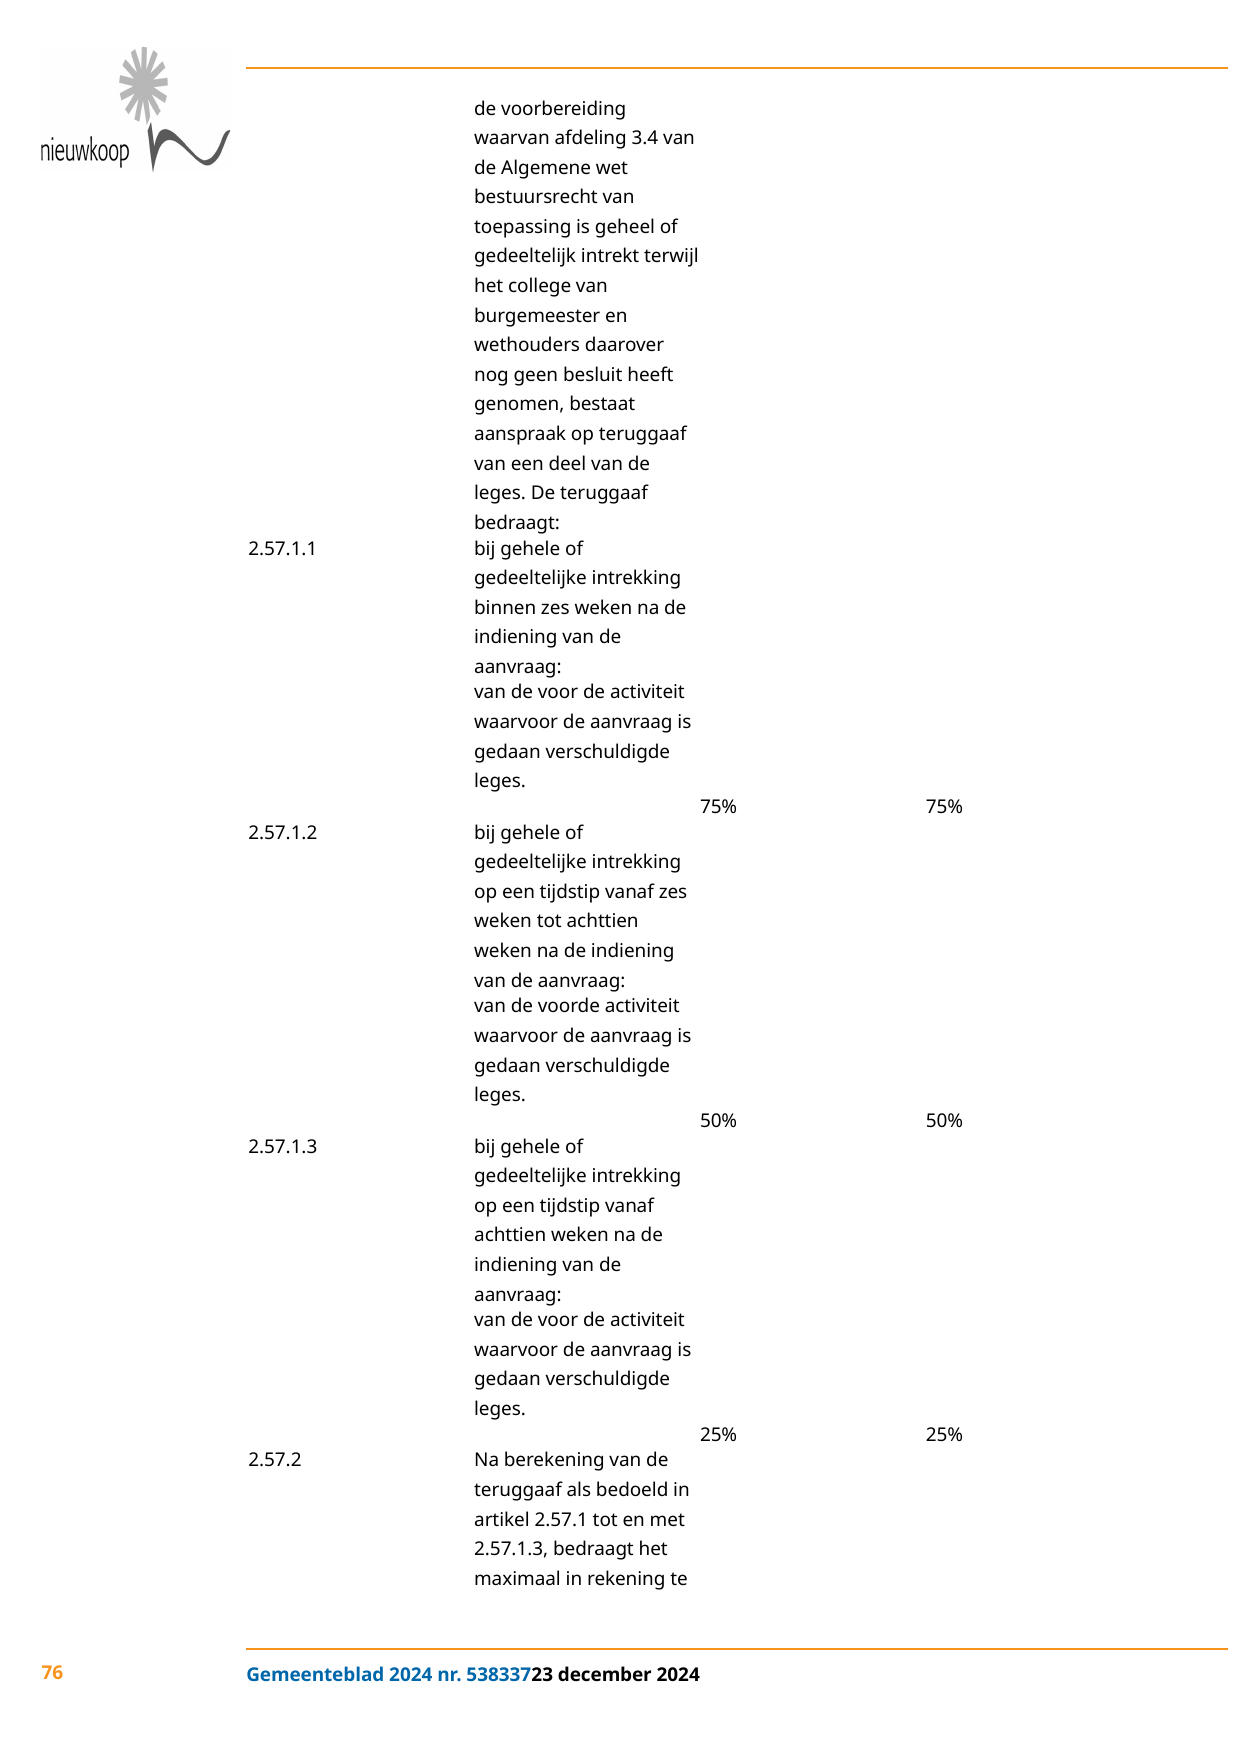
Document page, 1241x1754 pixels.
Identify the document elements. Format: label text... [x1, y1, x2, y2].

table_cell [700, 819, 926, 993]
table_cell Na berekening van de teruggaaf als bedoeld in artikel 2.57.1 tot en met 2.57.1.3, bedraagt het maximaal in rekening te [474, 1447, 700, 1591]
table_cell van de voorde activiteit waarvoor de aanvraag is gedaan verschuldigde leges. [474, 993, 700, 1107]
table_cell [926, 819, 1152, 993]
table_cell [926, 993, 1152, 1107]
table_cell [474, 1421, 700, 1447]
table_cell 50% [926, 1107, 1152, 1133]
table_cell 50% [700, 1107, 926, 1133]
table_cell [700, 1133, 926, 1306]
table_cell [700, 1447, 926, 1591]
table_cell [248, 679, 474, 793]
table_cell bij gehele of gedeeltelijke intrekking op een tijdstip vanaf zes weken tot achttien weken na de indiening van de aanvraag: [474, 819, 700, 993]
table_cell 2.57.1.3 [248, 1133, 474, 1306]
table_cell [248, 793, 474, 819]
table_cell bij gehele of gedeeltelijke intrekking binnen zes weken na de indiening van de aanvraag: [474, 535, 700, 679]
table_cell [248, 1306, 474, 1421]
table_cell [248, 1421, 474, 1447]
table_cell [700, 95, 926, 535]
table_cell de voorbereiding waarvan afdeling 3.4 van de Algemene wet bestuursrecht van toepassing is geheel of gedeeltelijk intrekt terwijl het college van burgemeester en wethouders daarover nog geen besluit heeft genomen, bestaat aanspraak op teruggaaf van een deel van de leges. De teruggaaf bedraagt: [474, 95, 700, 535]
table_cell bij gehele of gedeeltelijke intrekking op een tijdstip vanaf achttien weken na de indiening van de aanvraag: [474, 1133, 700, 1306]
table_cell 25% [926, 1421, 1152, 1447]
table_cell van de voor de activiteit waarvoor de aanvraag is gedaan verschuldigde leges. [474, 679, 700, 793]
table_cell [700, 1306, 926, 1421]
table_cell 2.57.1.2 [248, 819, 474, 993]
table_cell [926, 95, 1152, 535]
table_cell [926, 535, 1152, 679]
table_cell [700, 679, 926, 793]
table_cell 75% [926, 793, 1152, 819]
table_cell [474, 793, 700, 819]
table_cell van de voor de activiteit waarvoor de aanvraag is gedaan verschuldigde leges. [474, 1306, 700, 1421]
table_cell [248, 95, 474, 535]
table_cell [926, 679, 1152, 793]
table_cell [474, 1107, 700, 1133]
table_cell [248, 993, 474, 1107]
table_cell 75% [700, 793, 926, 819]
table_cell [926, 1306, 1152, 1421]
table_cell [926, 1133, 1152, 1306]
table_cell [700, 535, 926, 679]
table_cell 2.57.1.1 [248, 535, 474, 679]
table_cell [700, 993, 926, 1107]
table_cell [248, 1107, 474, 1133]
picture [41, 47, 231, 172]
table_cell 2.57.2 [248, 1447, 474, 1591]
table_cell 25% [700, 1421, 926, 1447]
table_cell [926, 1447, 1152, 1591]
